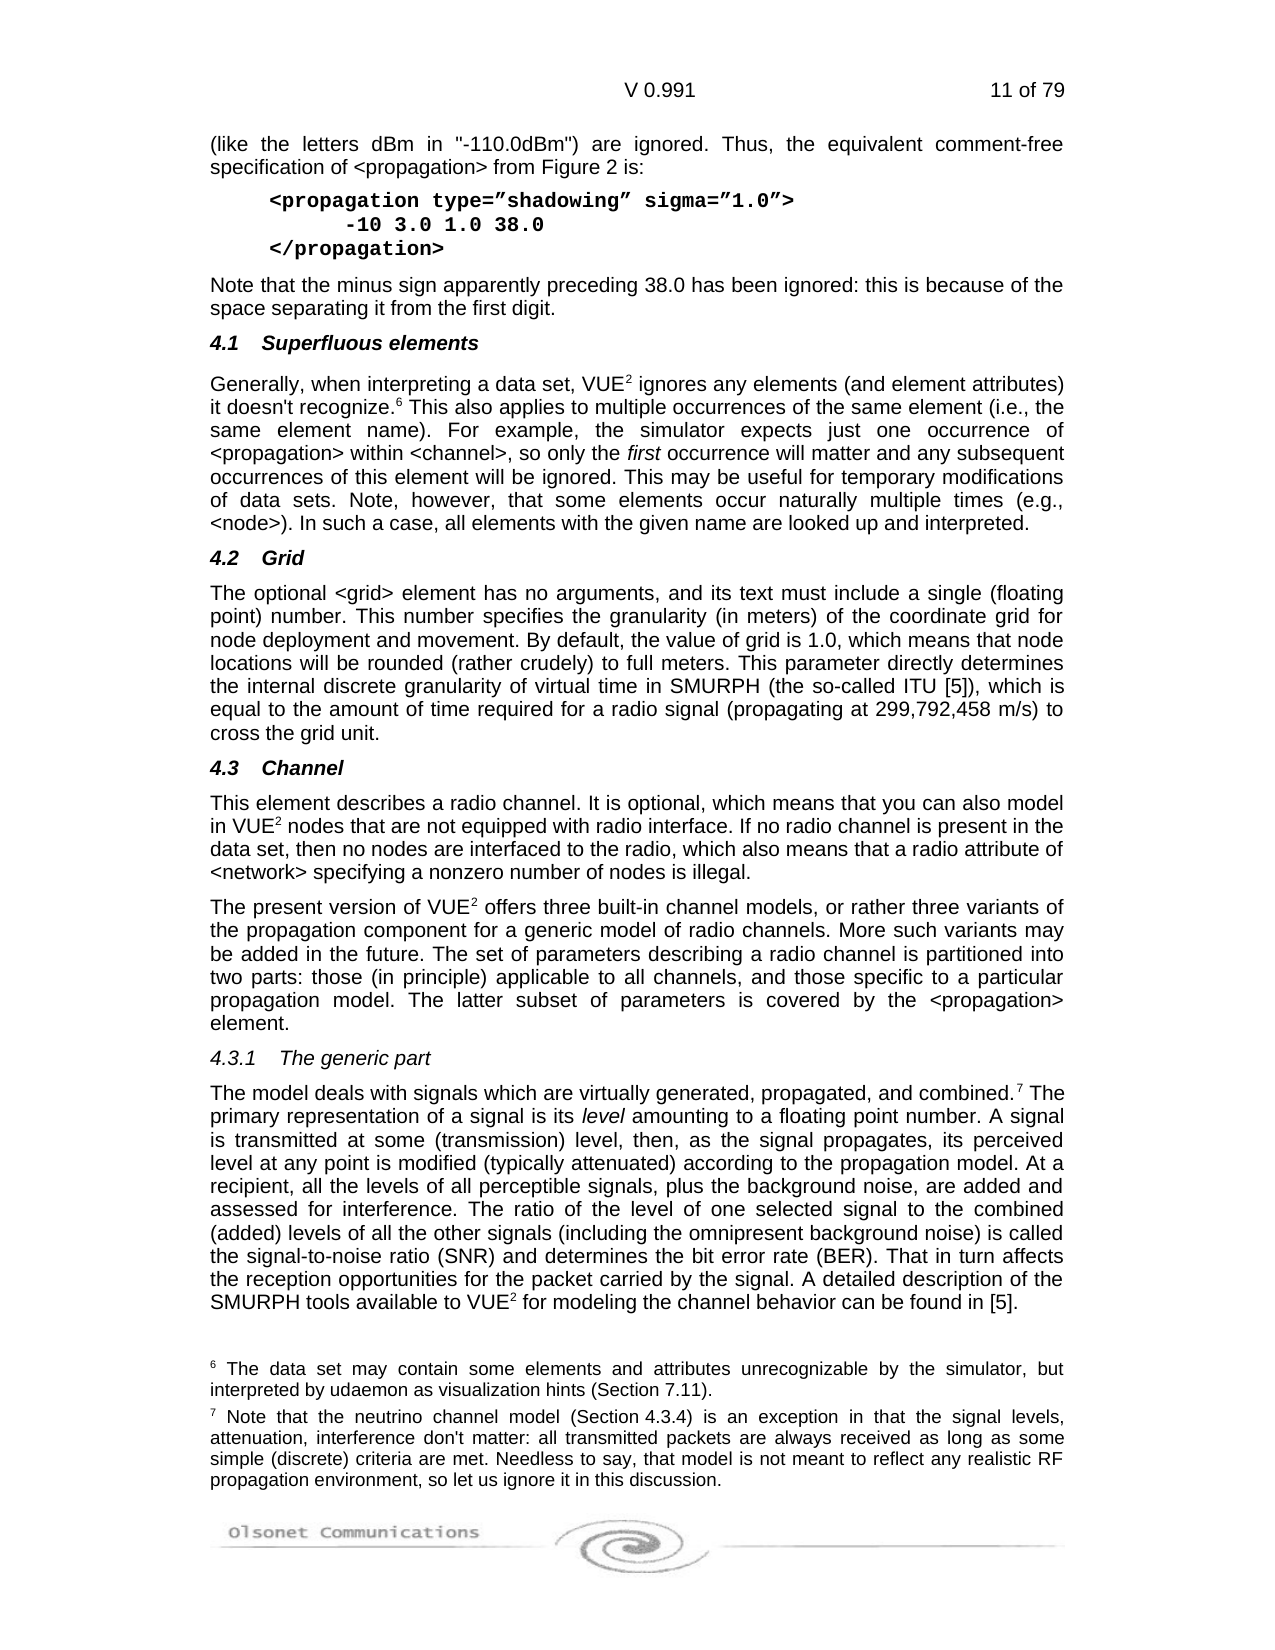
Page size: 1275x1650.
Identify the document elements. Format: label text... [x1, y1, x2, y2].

text Note that the neutrino channel model (Section 4.3.4) is an exception in that the signal levels, attenuation, interference don't matter: all transmitted packets are always received as long as some simple (discrete) criteria are met. Needless to say, that model is not meant to reflect any realistic RF propagation environment, so let us ignore it in this discussion. [210, 1406, 1065, 1490]
subtitle Channel [210, 756, 1065, 779]
text </propagation> [269, 238, 1065, 261]
text (like the letters dBm in "-110.0dBm") are ignored. Thus, the equivalent comment-free specification of <propagation> from Figure 2 is: [210, 132, 1065, 179]
text Note that the minus sign apparently preceding 38.0 has been ignored: this is because of the space separating it from the first digit. [210, 273, 1065, 319]
text Generally, when interpreting a data set, VUE2 ignores any elements (and element attributes) it doesn't recognize. This also applies to multiple occurrences of the same element (i.e., the same element name). For example, the simulator expects just one occurrence of <propagation> within <channel>, so only the first occurrence will matter and any subsequent occurrences of this element will be ignored. This may be useful for temporary modifications of data sets. Note, however, that some elements occur naturally multiple times (e.g., <node>). In such a case, all elements with the given name are looked up and interpreted. [210, 372, 1065, 535]
subtitle Grid [210, 547, 1065, 570]
text The model deals with signals which are virtually generated, propagated, and combined. The primary representation of a signal is its level amounting to a floating point number. A signal is transmitted at some (transmission) level, then, as the signal propagates, its perceived level at any point is modified (typically attenuated) according to the propagation model. At a recipient, all the levels of all perceptible signals, plus the background noise, are added and assessed for interference. The ratio of the level of one selected signal to the combined (added) levels of all the other signals (including the omnipresent background noise) is called the signal-to-noise ratio (SNR) and determines the bit error rate (BER). That in turn affects the reception opportunities for the packet carried by the signal. A detailed description of the SMURPH tools available to VUE2 for modeling the channel behavior can be found in [5]. [210, 1082, 1065, 1314]
text This element describes a radio channel. It is optional, which means that you can also model in VUE2 nodes that are not equipped with radio interface. If no radio channel is present in the data set, then no nodes are interfaced to the radio, which also means that a radio attribute of <network> specifying a nonzero number of nodes is illegal. [210, 791, 1065, 884]
text -10 3.0 1.0 38.0 [269, 214, 1065, 238]
subtitle Superfluous elements [210, 331, 1065, 354]
text <propagation type=”shadowing” sigma=”1.0”> [269, 190, 1065, 214]
text The present version of VUE2 offers three built-in channel models, or rather three variants of the propagation component for a generic model of radio channels. More such variants may be added in the future. The set of parameters describing a radio channel is partitioned into two parts: those (in principle) applicable to all channels, and those specific to a particular propagation model. The latter subset of parameters is covered by the <propagation> element. [210, 896, 1065, 1035]
text The data set may contain some elements and attributes unrecognizable by the simulator, but interpreted by udaemon as visualization hints (Section 7.11). [210, 1358, 1065, 1400]
subtitle The generic part [210, 1047, 1065, 1070]
text The optional <grid> element has no arguments, and its text must include a single (floating point) number. This number specifies the granularity (in meters) of the coordinate grid for node deployment and movement. By default, the value of grid is 1.0, which means that node locations will be rounded (rather crudely) to full meters. This parameter directly determines the internal discrete granularity of virtual time in SMURPH (the so-called ITU [5]), which is equal to the amount of time required for a radio signal (propagating at 299,792,458 m/s) to cross the grid unit. [210, 582, 1065, 744]
picture [210, 1504, 1065, 1596]
